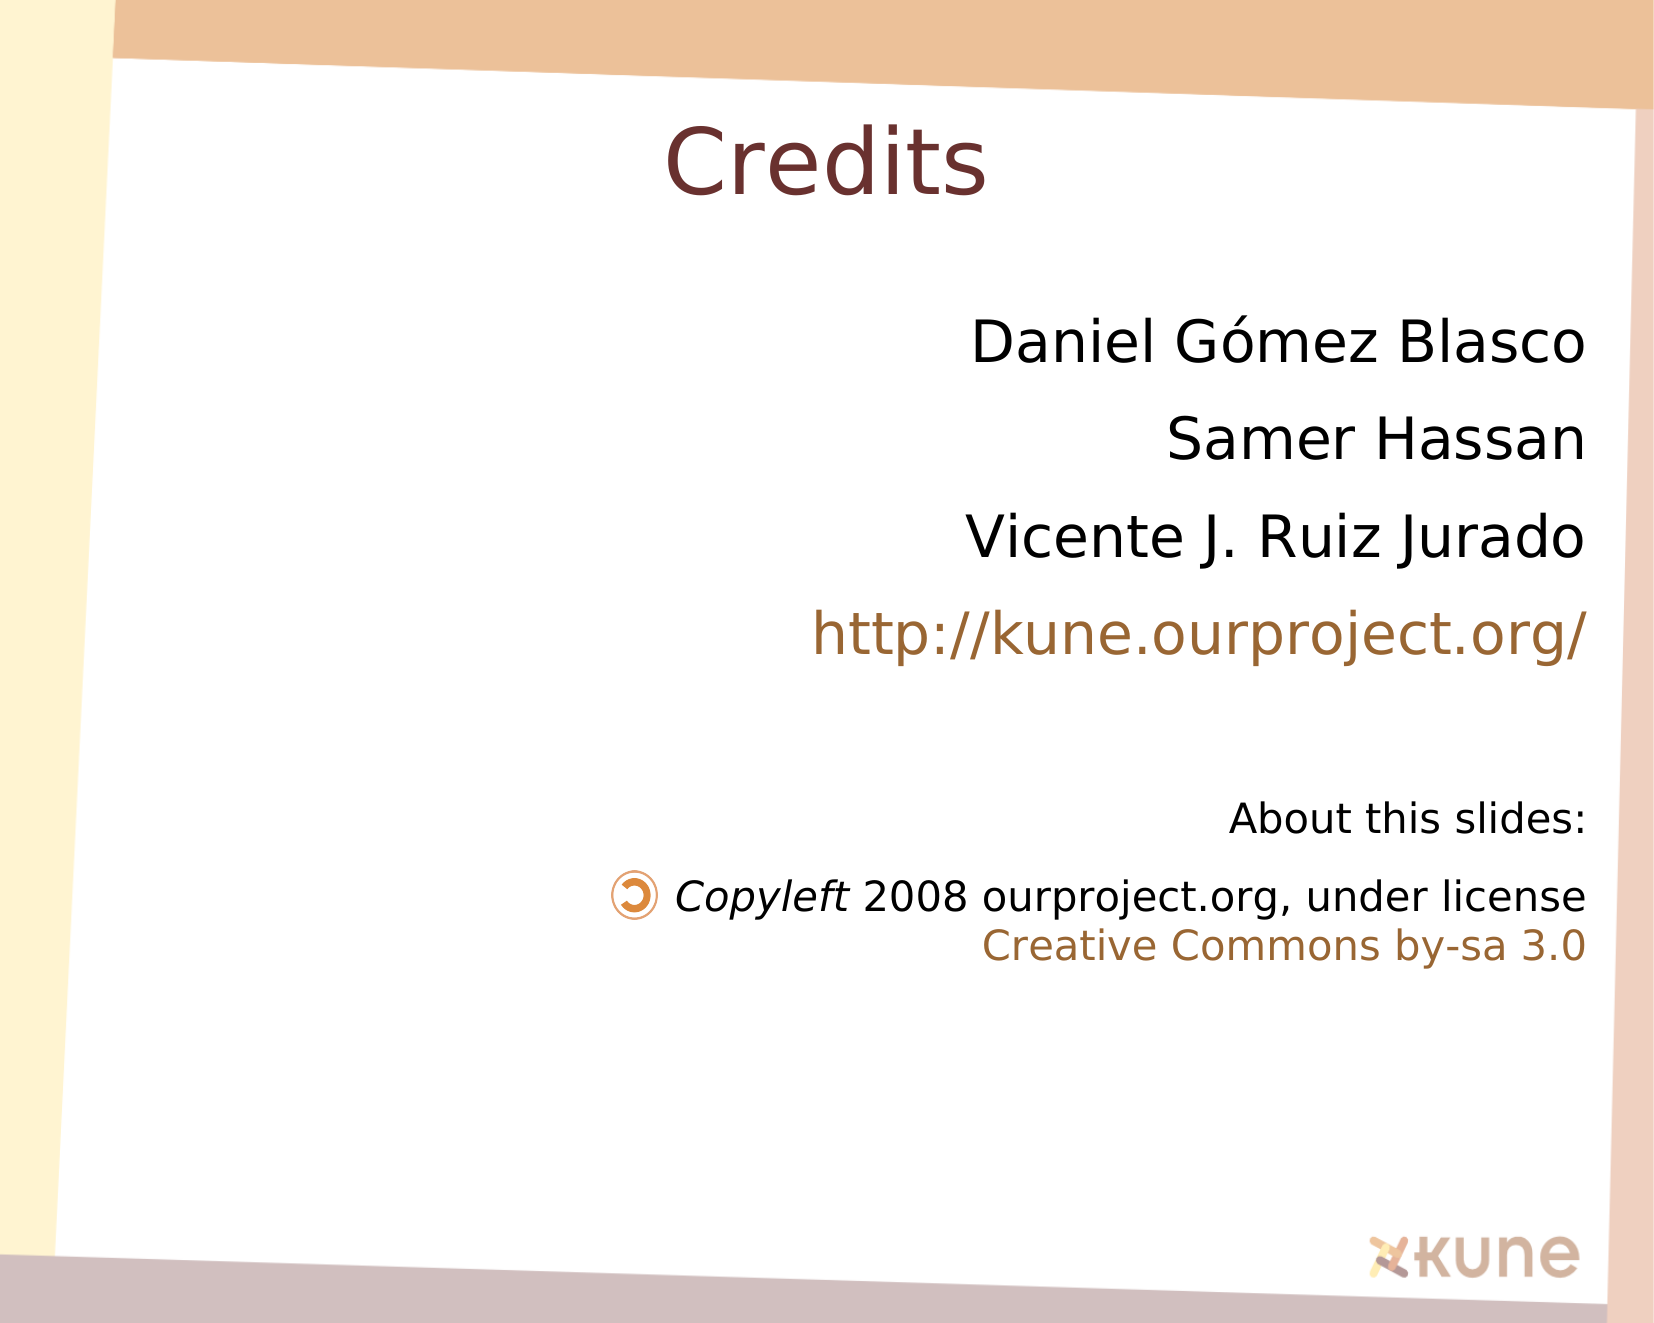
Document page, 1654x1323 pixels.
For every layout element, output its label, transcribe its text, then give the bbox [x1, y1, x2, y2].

title Credits [82, 52, 1571, 274]
picture [611, 870, 658, 920]
picture [0, 0, 1654, 1323]
list Daniel Gómez Blasco Samer Hassan Vicente J. Ruiz Jurado http://kune.ourproject.org/ About this slides: Copyleft 2008 ourproject.org, under license Creative Commons by-sa 3.0 [0, 308, 1588, 1182]
